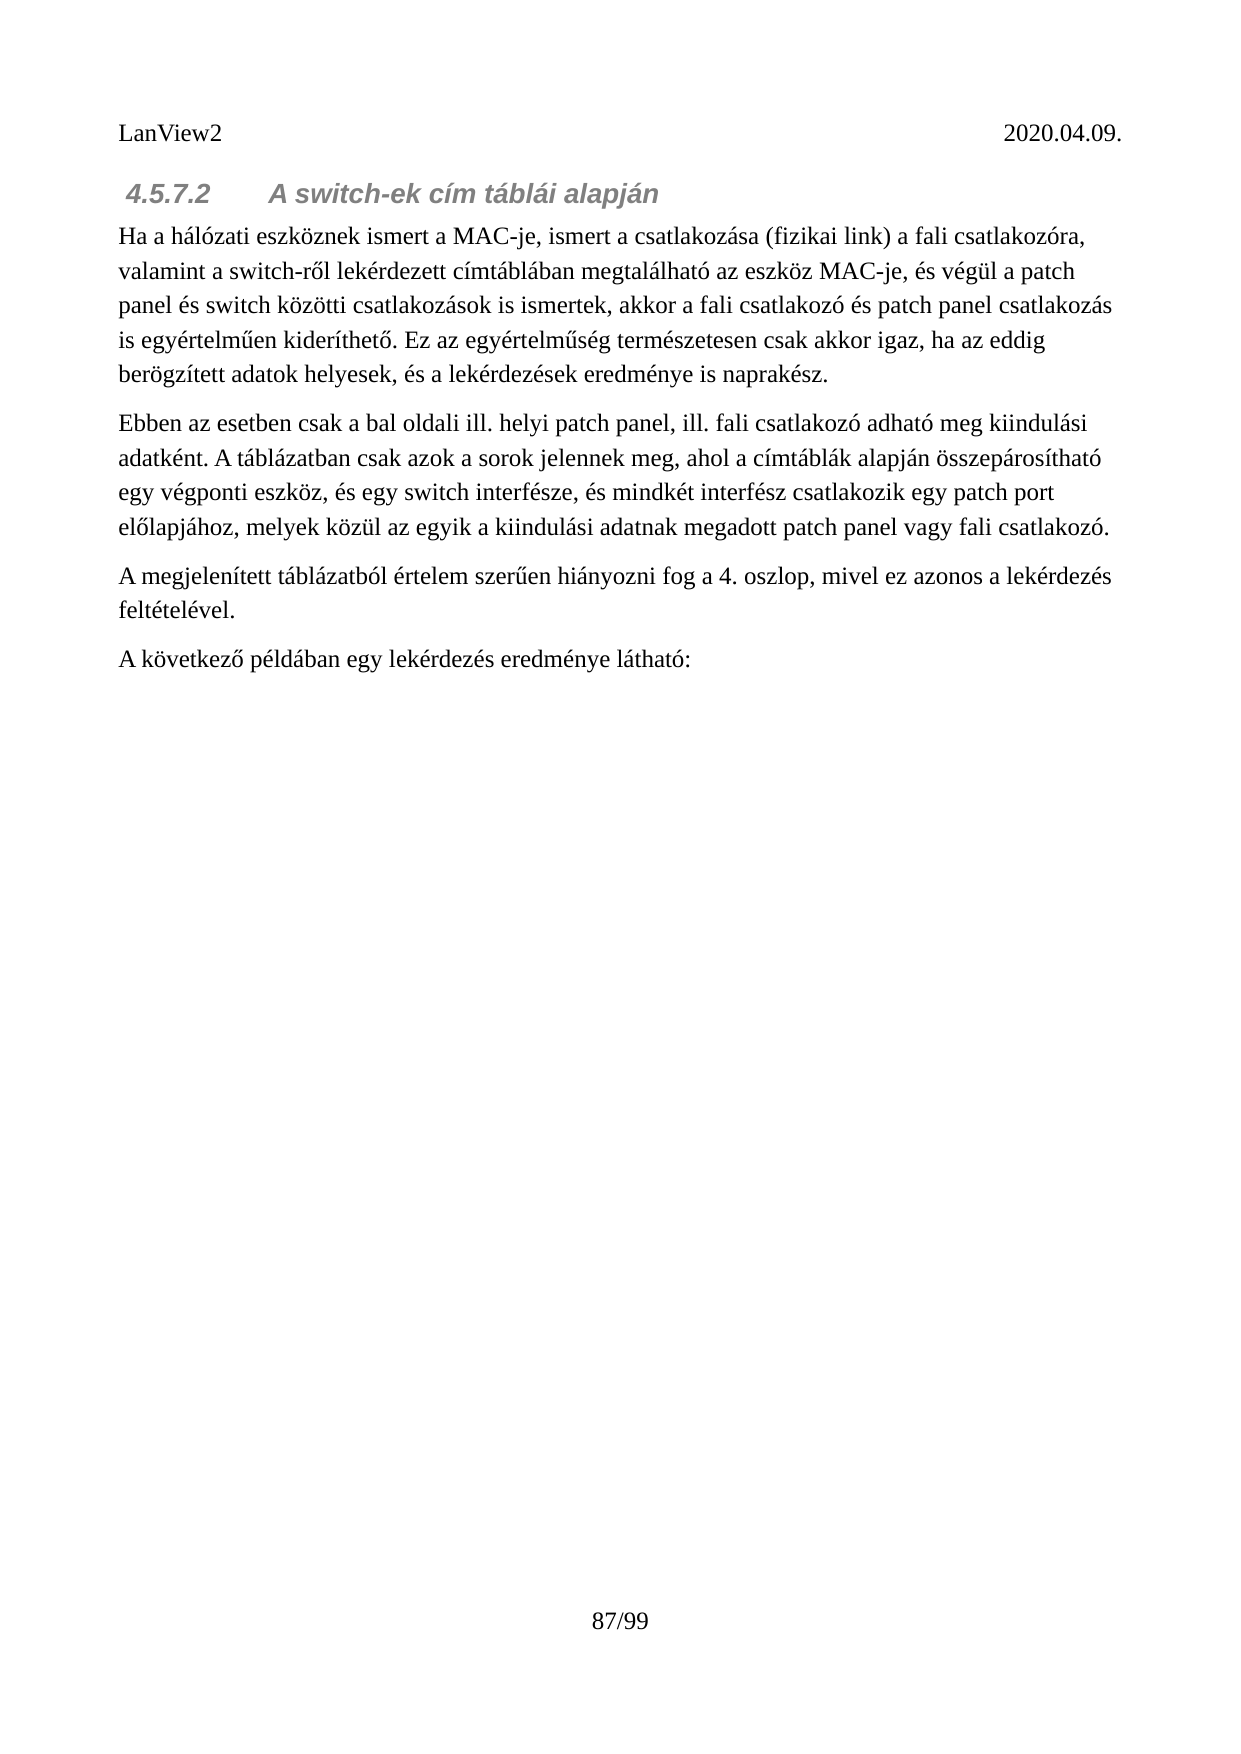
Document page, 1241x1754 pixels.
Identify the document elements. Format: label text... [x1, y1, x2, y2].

text A következő példában egy lekérdezés eredménye látható: [118, 644, 1122, 673]
text A megjelenített táblázatból értelem szerűen hiányozni fog a 4. oszlop, mivel ez azonos a lekérdezés feltételével. [118, 561, 1122, 624]
subtitle A switch-ek cím táblái alapján [118, 177, 1122, 209]
text Ha a hálózati eszköznek ismert a MAC-je, ismert a csatlakozása (fizikai link) a fali csatlakozóra, valamint a switch-ről lekérdezett címtáblában megtalálható az eszköz MAC-je, és végül a patch panel és switch közötti csatlakozások is ismertek, akkor a fali csatlakozó és patch panel csatlakozás is egyértelműen kideríthető. Ez az egyértelműség természetesen csak akkor igaz, ha az eddig berögzített adatok helyesek, és a lekérdezések eredménye is naprakész. [118, 221, 1122, 388]
text Ebben az esetben csak a bal oldali ill. helyi patch panel, ill. fali csatlakozó adható meg kiindulási adatként. A táblázatban csak azok a sorok jelennek meg, ahol a címtáblák alapján összepárosítható egy végponti eszköz, és egy switch interfésze, és mindkét interfész csatlakozik egy patch port előlapjához, melyek közül az egyik a kiindulási adatnak megadott patch panel vagy fali csatlakozó. [118, 408, 1122, 541]
